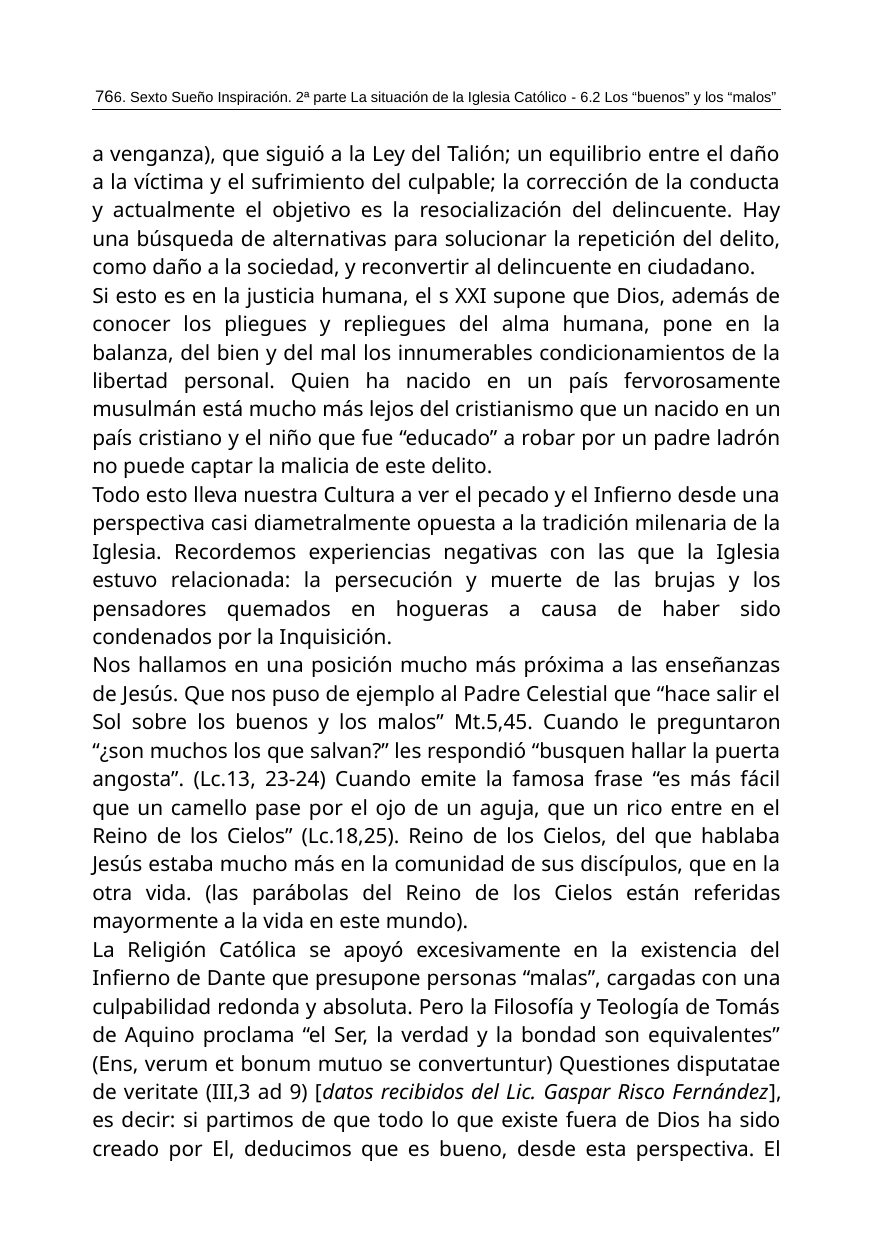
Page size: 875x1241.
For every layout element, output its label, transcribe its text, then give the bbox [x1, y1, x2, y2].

text Si esto es en la justicia humana, el s XXI supone que Dios, además de conocer los pliegues y repliegues del alma humana, pone en la balanza, del bien y del mal los innumerables condicionamientos de la libertad personal. Quien ha nacido en un país fervorosamente musulmán está mucho más lejos del cristianismo que un nacido en un país cristiano y el niño que fue “educado” a robar por un padre ladrón no puede captar la malicia de este delito. [92, 281, 781, 480]
text a venganza), que siguió a la Ley del Talión; un equilibrio entre el daño a la víctima y el sufrimiento del culpable; la corrección de la conducta y actualmente el objetivo es la resocialización del delincuente. Hay una búsqueda de alternativas para solucionar la repetición del delito, como daño a la sociedad, y reconvertir al delincuente en ciudadano. [92, 139, 781, 281]
text Nos hallamos en una posición mucho más próxima a las enseñanzas de Jesús. Que nos puso de ejemplo al Padre Celestial que “hace salir el Sol sobre los buenos y los malos” Mt.5,45. Cuando le preguntaron “¿son muchos los que salvan?” les respondió “busquen hallar la puerta angosta”. (Lc.13, 23-24) Cuando emite la famosa frase “es más fácil que un camello pase por el ojo de un aguja, que un rico entre en el Reino de los Cielos” (Lc.18,25). Reino de los Cielos, del que hablaba Jesús estaba mucho más en la comunidad de sus discípulos, que en la otra vida. (las parábolas del Reino de los Cielos están referidas mayormente a la vida en este mundo). [92, 651, 781, 935]
text Todo esto lleva nuestra Cultura a ver el pecado y el Infierno desde una perspectiva casi diametralmente opuesta a la tradición milenaria de la Iglesia. Recordemos experiencias negativas con las que la Iglesia estuvo relacionada: la persecución y muerte de las brujas y los pensadores quemados en hogueras a causa de haber sido condenados por la Inquisición. [92, 480, 781, 651]
text La Religión Católica se apoyó excesivamente en la existencia del Infierno de Dante que presupone personas “malas”, cargadas con una culpabilidad redonda y absoluta. Pero la Filosofía y Teología de Tomás de Aquino proclama “el Ser, la verdad y la bondad son equivalentes” (Ens, verum et bonum mutuo se convertuntur) Questiones disputatae de veritate (III,3 ad 9) [datos recibidos del Lic. Gaspar Risco Fernández], es decir: si partimos de que todo lo que existe fuera de Dios ha sido creado por El, deducimos que es bueno, desde esta perspectiva. El [92, 935, 781, 1162]
